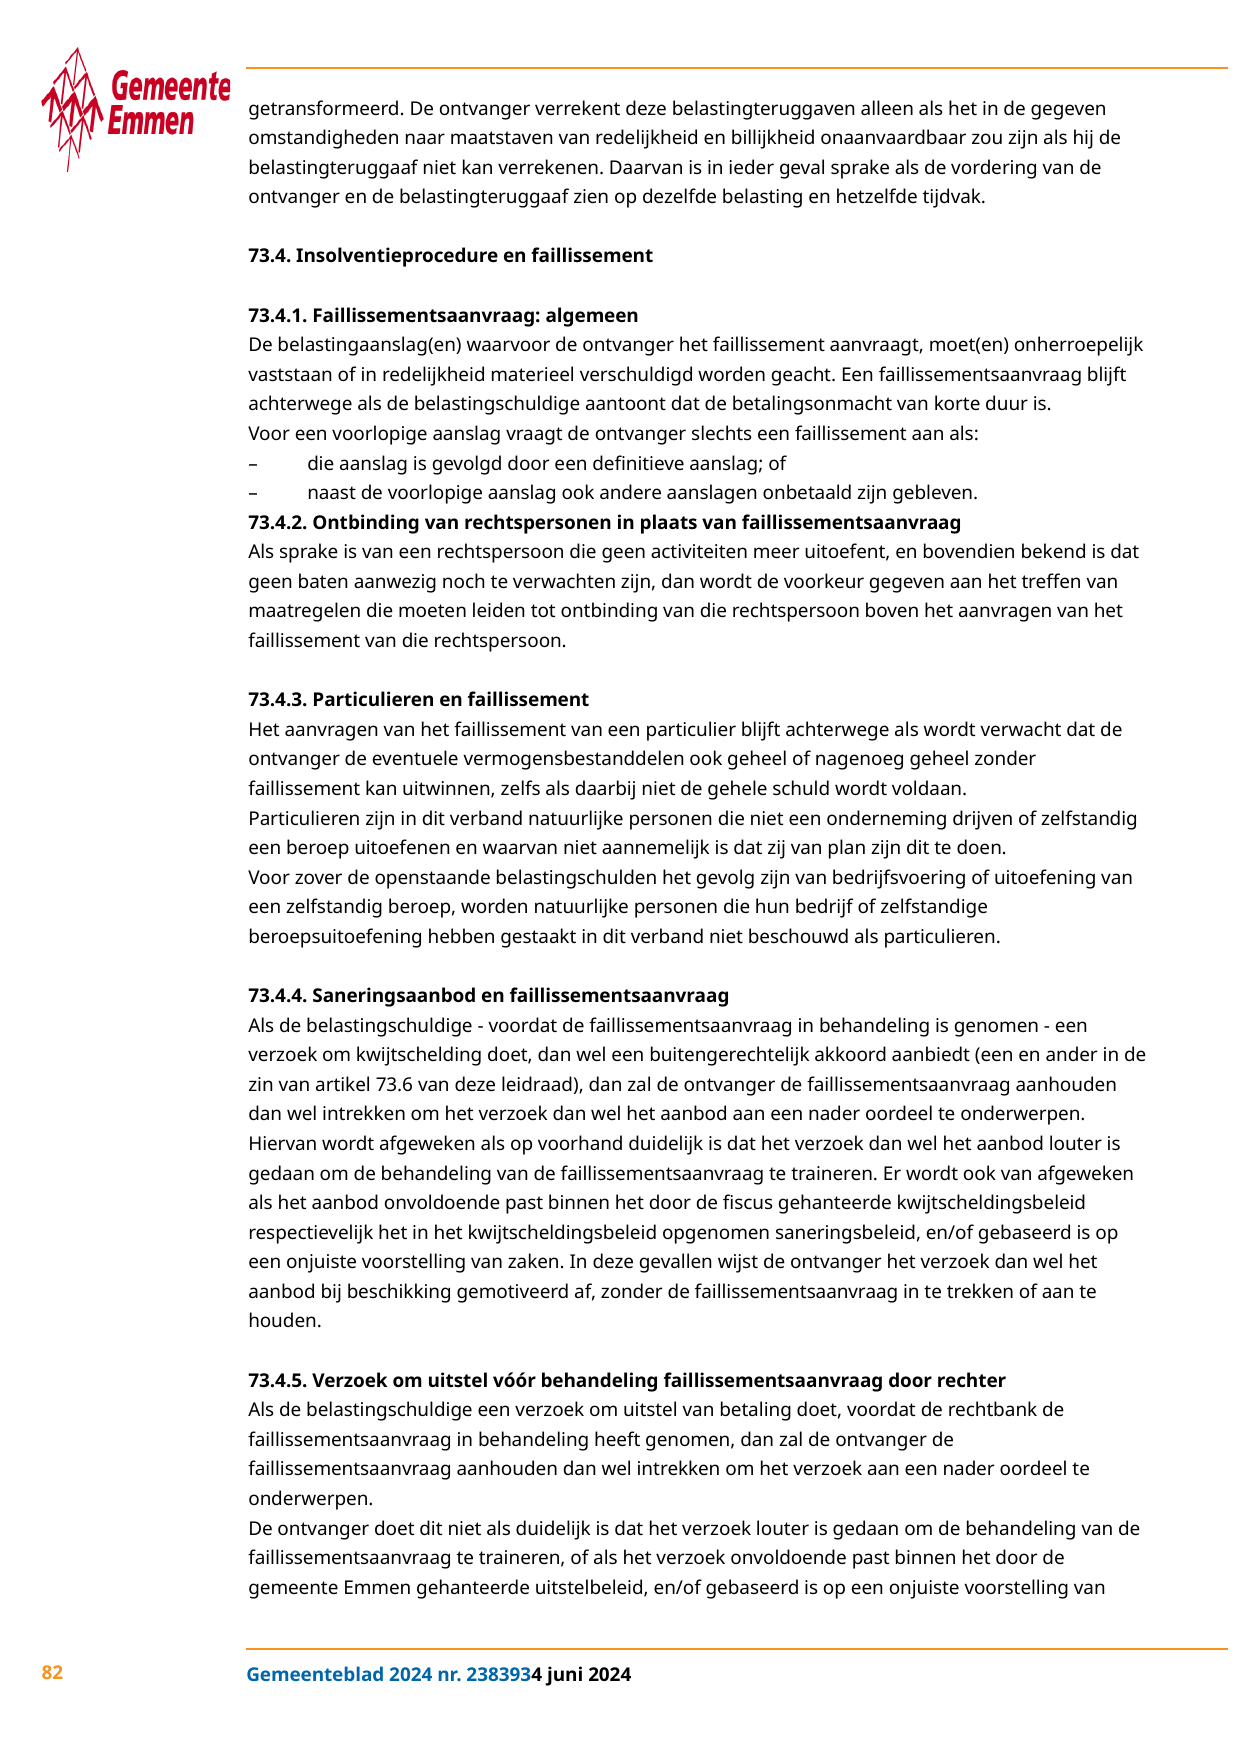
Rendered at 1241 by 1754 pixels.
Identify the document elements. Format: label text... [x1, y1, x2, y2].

text Voor een voorlopige aanslag vraagt de ontvanger slechts een faillissement aan als: [248, 420, 1152, 446]
text De ontvanger doet dit niet als duidelijk is dat het verzoek louter is gedaan om de behandeling van de faillissementsaanvraag te traineren, of als het verzoek onvoldoende past binnen het door de gemeente Emmen gehanteerde uitstelbeleid, en/of gebaseerd is op een onjuiste voorstelling van [248, 1515, 1152, 1600]
text Als de belastingschuldige een verzoek om uitstel van betaling doet, voordat de rechtbank de faillissementsaanvraag in behandeling heeft genomen, dan zal de ontvanger de faillissementsaanvraag aanhouden dan wel intrekken om het verzoek aan een nader oordeel te onderwerpen. [248, 1396, 1152, 1511]
text De belastingaanslag(en) waarvoor de ontvanger het faillissement aanvraagt, moet(en) onherroepelijk vaststaan of in redelijkheid materieel verschuldigd worden geacht. Een faillissementsaanvraag blijft achterwege als de belastingschuldige aantoont dat de betalingsonmacht van korte duur is. [248, 331, 1152, 416]
text 73.4.2. Ontbinding van rechtspersonen in plaats van faillissementsaanvraag [248, 509, 1152, 535]
text Als sprake is van een rechtspersoon die geen activiteiten meer uitoefent, en bovendien bekend is dat geen baten aanwezig noch te verwachten zijn, dan wordt de voorkeur gegeven aan het treffen van maatregelen die moeten leiden tot ontbinding van die rechtspersoon boven het aanvragen van het faillissement van die rechtspersoon. [248, 538, 1152, 653]
text Als de belastingschuldige - voordat de faillissementsaanvraag in behandeling is genomen - een verzoek om kwijtschelding doet, dan wel een buitengerechtelijk akkoord aanbiedt (een en ander in de zin van artikel 73.6 van deze leidraad), dan zal de ontvanger de faillissementsaanvraag aanhouden dan wel intrekken om het verzoek dan wel het aanbod aan een nader oordeel te onderwerpen. [248, 1012, 1152, 1126]
text 73.4. Insolventieprocedure en faillissement [248, 243, 1152, 268]
text Particulieren zijn in dit verband natuurlijke personen die niet een onderneming drijven of zelfstandig een beroep uitoefenen en waarvan niet aannemelijk is dat zij van plan zijn dit te doen. [248, 805, 1152, 860]
picture [41, 47, 231, 172]
text Hiervan wordt afgeweken als op voorhand duidelijk is dat het verzoek dan wel het aanbod louter is gedaan om de behandeling van de faillissementsaanvraag te traineren. Er wordt ook van afgeweken als het aanbod onvoldoende past binnen het door de fiscus gehanteerde kwijtscheldingsbeleid respectievelijk het in het kwijtscheldingsbeleid opgenomen saneringsbeleid, en/of gebaseerd is op een onjuiste voorstelling van zaken. In deze gevallen wijst de ontvanger het verzoek dan wel het aanbod bij beschikking gemotiveerd af, zonder de faillissementsaanvraag in te trekken of aan te houden. [248, 1130, 1152, 1333]
text 73.4.5. Verzoek om uitstel vóór behandeling faillissementsaanvraag door rechter [248, 1367, 1152, 1393]
text Het aanvragen van het faillissement van een particulier blijft achterwege als wordt verwacht dat de ontvanger de eventuele vermogensbestanddelen ook geheel of nagenoeg geheel zonder faillissement kan uitwinnen, zelfs als daarbij niet de gehele schuld wordt voldaan. [248, 716, 1152, 801]
text 73.4.3. Particulieren en faillissement [248, 686, 1152, 712]
text Voor zover de openstaande belastingschulden het gevolg zijn van bedrijfsvoering of uitoefening van een zelfstandig beroep, worden natuurlijke personen die hun bedrijf of zelfstandige beroepsuitoefening hebben gestaakt in dit verband niet beschouwd als particulieren. [248, 864, 1152, 949]
text 73.4.4. Saneringsaanbod en faillissementsaanvraag [248, 982, 1152, 1008]
text getransformeerd. De ontvanger verrekent deze belastingteruggaven alleen als het in de gegeven omstandigheden naar maatstaven van redelijkheid en billijkheid onaanvaardbaar zou zijn als hij de belastingteruggaaf niet kan verrekenen. Daarvan is in ieder geval sprake als de vordering van de ontvanger en de belastingteruggaaf zien op dezelfde belasting en hetzelfde tijdvak. [248, 95, 1152, 209]
list naast de voorlopige aanslag ook andere aanslagen onbetaald zijn gebleven. [248, 479, 1152, 505]
list die aanslag is gevolgd door een definitieve aanslag; of [248, 450, 1152, 476]
text 73.4.1. Faillissementsaanvraag: algemeen [248, 302, 1152, 328]
